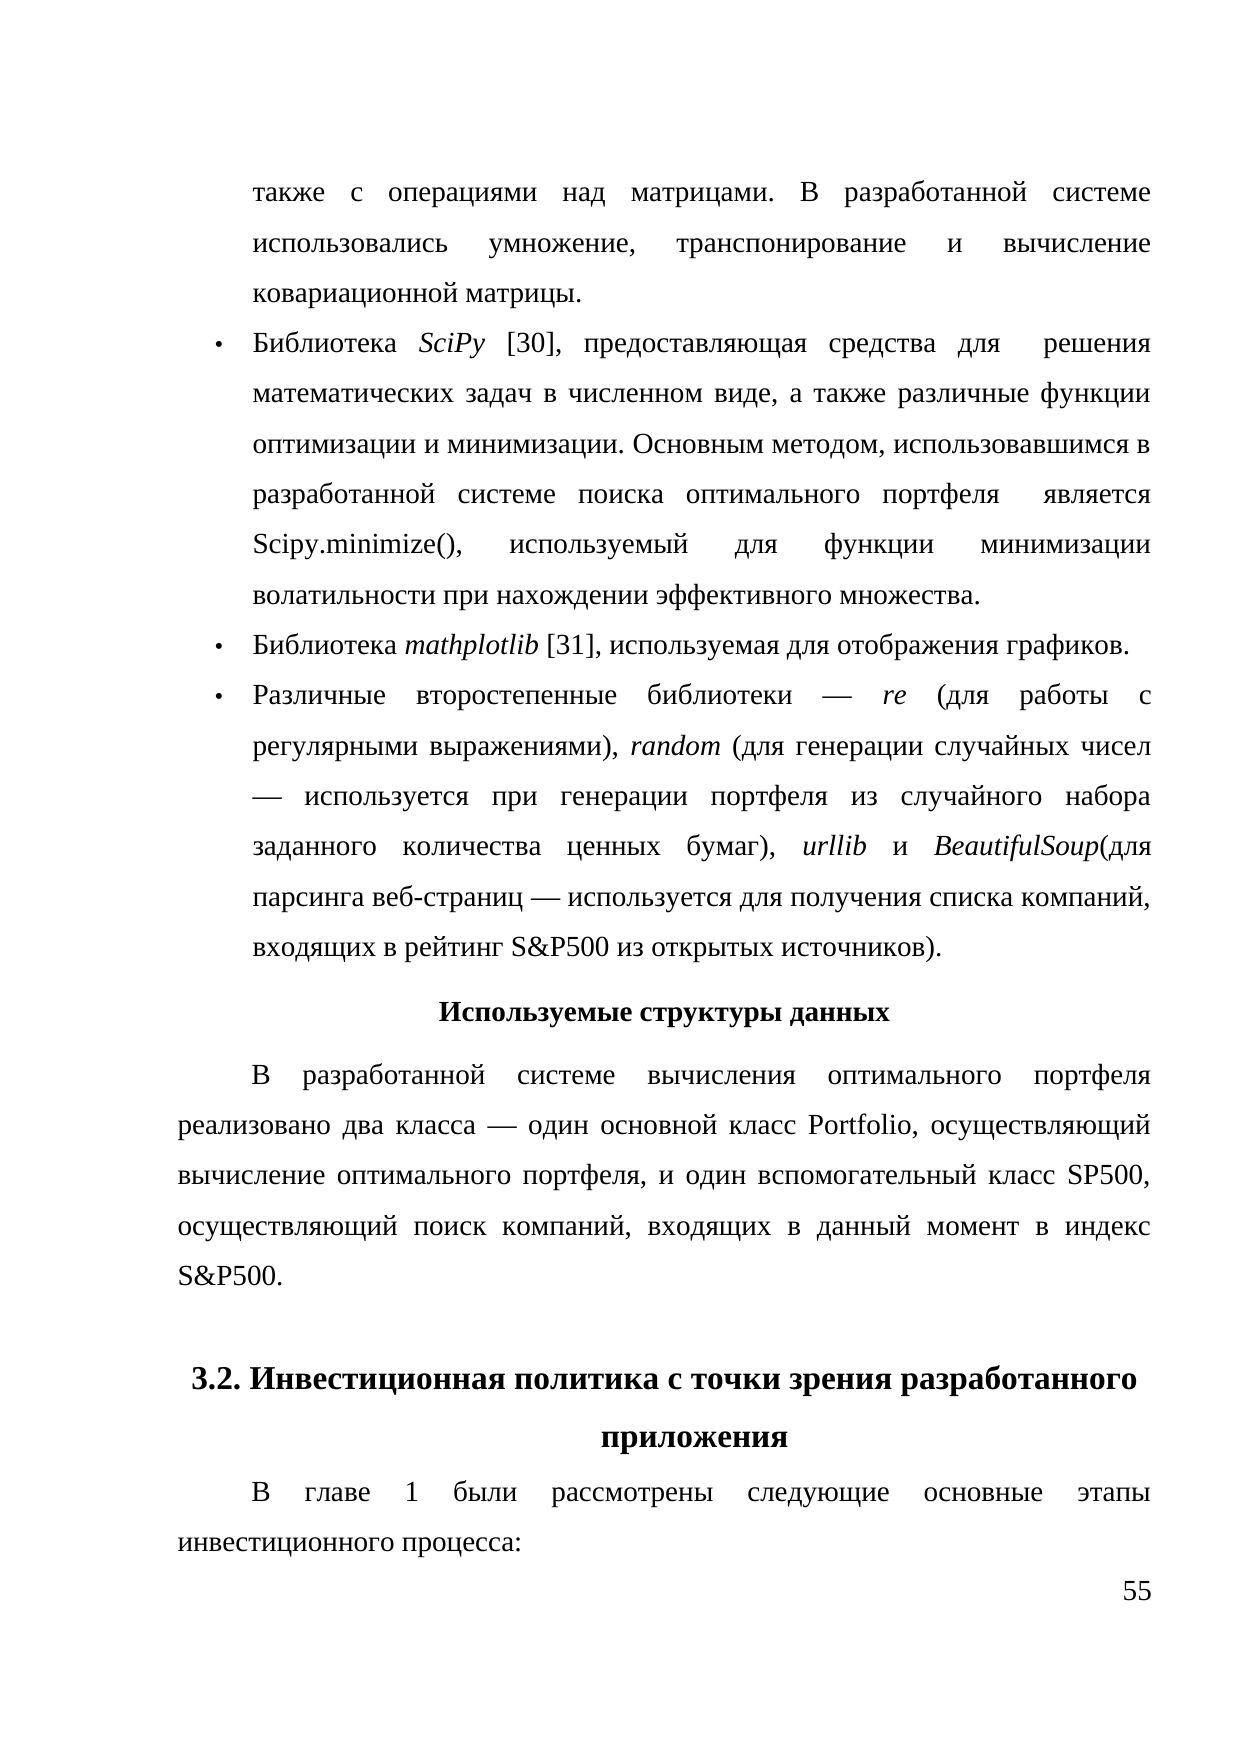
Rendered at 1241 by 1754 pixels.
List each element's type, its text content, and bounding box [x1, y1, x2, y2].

text В разработанной системе вычисления оптимального портфеля реализовано два класса — один основной класс Portfolio, осуществляющий вычисление оптимального портфеля, и один вспомогательный класс SP500, осуществляющий поиск компаний, входящих в данный момент в индекс S&P500. [177, 1057, 1152, 1292]
list Библиотека mathplotlib [31], используемая для отображения графиков. [215, 627, 1152, 661]
subtitle 3.2. Инвестиционная политика с точки зрения разработанного приложения [177, 1359, 1152, 1454]
list также с операциями над матрицами. В разработанной системе использовались умножение, транспонирование и вычисление ковариационной матрицы. [215, 174, 1152, 308]
list Различные второстепенные библиотеки — re (для работы с регулярными выражениями), random (для генерации случайных чисел — используется при генерации портфеля из случайного набора заданного количества ценных бумаг), urllib и BeautifulSoup(для парсинга веб-страниц — используется для получения списка компаний, входящих в рейтинг S&P500 из открытых источников). [215, 677, 1152, 963]
subtitle Используемые структуры данных [177, 994, 1152, 1027]
list Библиотека SciPy [30], предоставляющая средства для решения математических задач в численном виде, а также различные функции оптимизации и минимизации. Основным методом, использовавшимся в разработанной системе поиска оптимального портфеля является Scipy.minimize(), используемый для функции минимизации волатильности при нахождении эффективного множества. [215, 325, 1152, 610]
text В главе 1 были рассмотрены следующие основные этапы инвестиционного процесса: [177, 1474, 1152, 1557]
